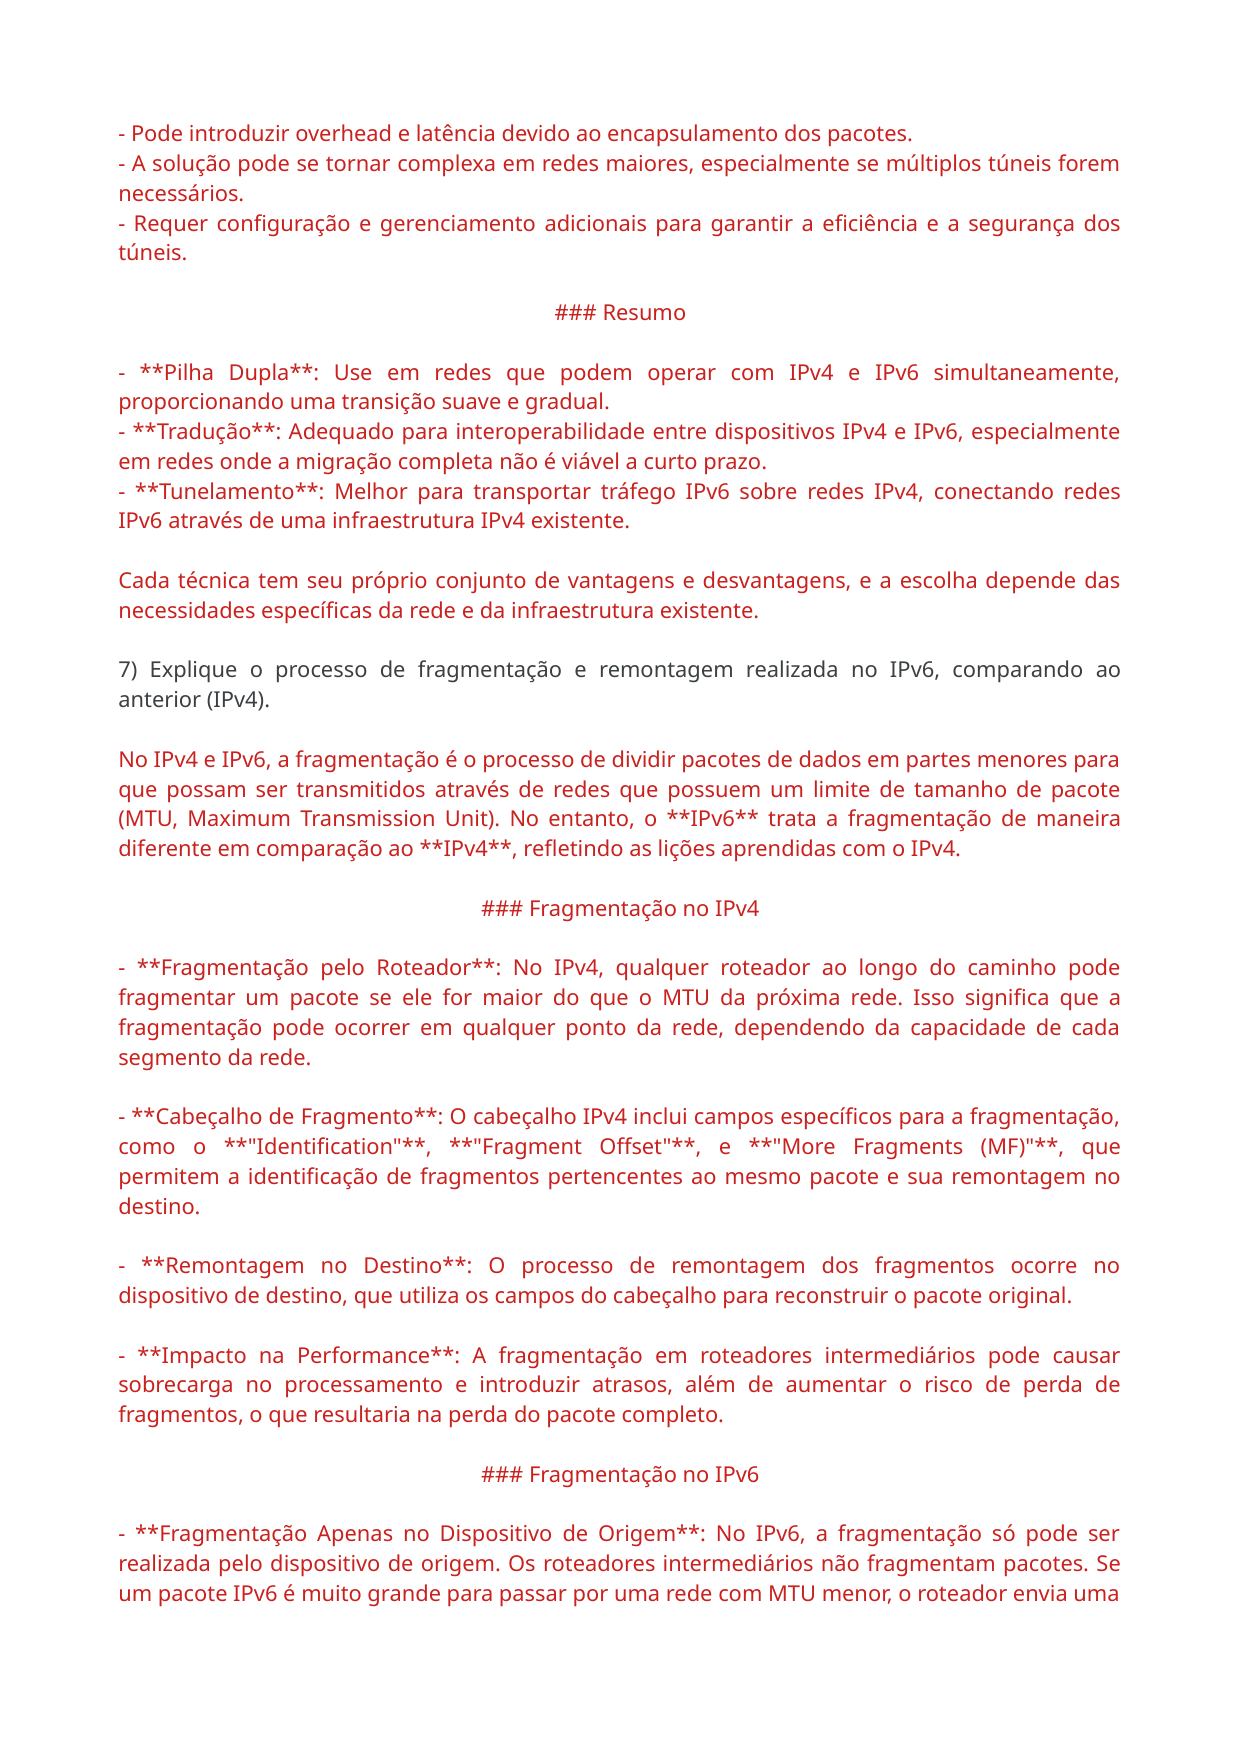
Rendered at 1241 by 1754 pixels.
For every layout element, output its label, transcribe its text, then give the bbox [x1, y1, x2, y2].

text - **Tradução**: Adequado para interoperabilidade entre dispositivos IPv4 e IPv6, especialmente em redes onde a migração completa não é viável a curto prazo. [118, 416, 1122, 476]
text - A solução pode se tornar complexa em redes maiores, especialmente se múltiplos túneis forem necessários. [118, 148, 1122, 207]
text ### Fragmentação no IPv6 [118, 1459, 1122, 1488]
text 7) Explique o processo de fragmentação e remontagem realizada no IPv6, comparando ao anterior (IPv4). [118, 654, 1122, 714]
text - **Remontagem no Destino**: O processo de remontagem dos fragmentos ocorre no dispositivo de destino, que utiliza os campos do cabeçalho para reconstruir o pacote original. [118, 1250, 1122, 1310]
text No IPv4 e IPv6, a fragmentação é o processo de dividir pacotes de dados em partes menores para que possam ser transmitidos através de redes que possuem um limite de tamanho de pacote (MTU, Maximum Transmission Unit). No entanto, o **IPv6** trata a fragmentação de maneira diferente em comparação ao **IPv4**, refletindo as lições aprendidas com o IPv4. [118, 744, 1122, 863]
text - **Pilha Dupla**: Use em redes que podem operar com IPv4 e IPv6 simultaneamente, proporcionando uma transição suave e gradual. [118, 356, 1122, 416]
text - **Fragmentação pelo Roteador**: No IPv4, qualquer roteador ao longo do caminho pode fragmentar um pacote se ele for maior do que o MTU da próxima rede. Isso significa que a fragmentação pode ocorrer em qualquer ponto da rede, dependendo da capacidade de cada segmento da rede. [118, 952, 1122, 1071]
text - **Fragmentação Apenas no Dispositivo de Origem**: No IPv6, a fragmentação só pode ser realizada pelo dispositivo de origem. Os roteadores intermediários não fragmentam pacotes. Se um pacote IPv6 é muito grande para passar por uma rede com MTU menor, o roteador envia uma [118, 1518, 1122, 1608]
text ### Fragmentação no IPv4 [118, 893, 1122, 922]
text - **Cabeçalho de Fragmento**: O cabeçalho IPv4 inclui campos específicos para a fragmentação, como o **"Identification"**, **"Fragment Offset"**, e **"More Fragments (MF)"**, que permitem a identificação de fragmentos pertencentes ao mesmo pacote e sua remontagem no destino. [118, 1101, 1122, 1220]
text ### Resumo [118, 297, 1122, 327]
text - Pode introduzir overhead e latência devido ao encapsulamento dos pacotes. [118, 118, 1122, 148]
text Cada técnica tem seu próprio conjunto de vantagens e desvantagens, e a escolha depende das necessidades específicas da rede e da infraestrutura existente. [118, 565, 1122, 624]
text - **Tunelamento**: Melhor para transportar tráfego IPv6 sobre redes IPv4, conectando redes IPv6 através de uma infraestrutura IPv4 existente. [118, 476, 1122, 535]
text - **Impacto na Performance**: A fragmentação em roteadores intermediários pode causar sobrecarga no processamento e introduzir atrasos, além de aumentar o risco de perda de fragmentos, o que resultaria na perda do pacote completo. [118, 1339, 1122, 1429]
text - Requer configuração e gerenciamento adicionais para garantir a eficiência e a segurança dos túneis. [118, 207, 1122, 267]
